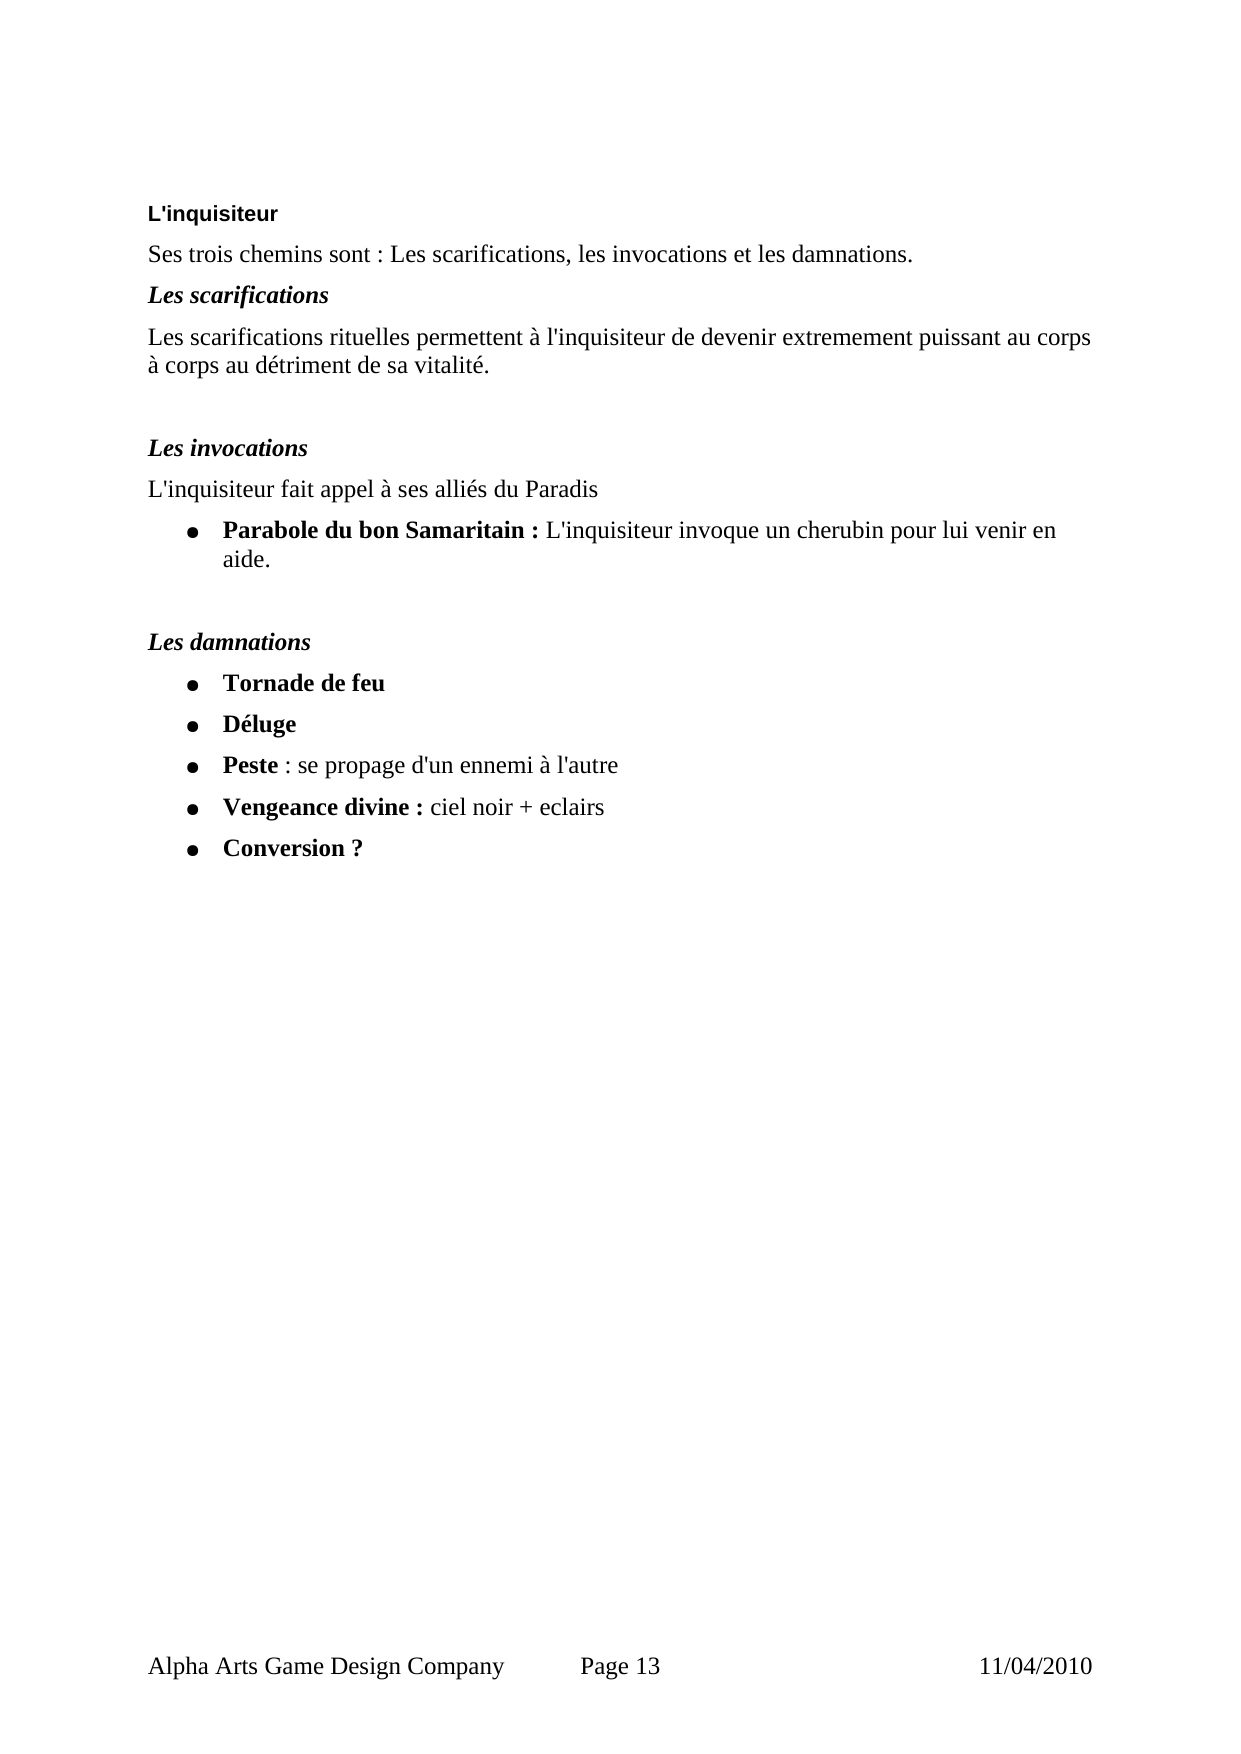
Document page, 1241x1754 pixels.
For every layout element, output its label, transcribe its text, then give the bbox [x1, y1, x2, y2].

list Tornade de feu [185, 668, 1092, 697]
text L'inquisiteur fait appel à ses alliés du Paradis [148, 474, 1092, 503]
text Les damnations [148, 627, 1092, 655]
text Ses trois chemins sont : Les scarifications, les invocations et les damnations. [148, 239, 1092, 268]
list Déluge [185, 709, 1092, 738]
list Vengeance divine : ciel noir + eclairs [185, 792, 1092, 820]
text Les invocations [148, 433, 1092, 462]
text Les scarifications rituelles permettent à l'inquisiteur de devenir extremement puissant au corps à corps au détriment de sa vitalité. [148, 322, 1092, 379]
list Conversion ? [185, 833, 1092, 862]
list Parabole du bon Samaritain : L'inquisiteur invoque un cherubin pour lui venir en aide. [185, 515, 1092, 573]
text Les scarifications [148, 280, 1092, 309]
subtitle L'inquisiteur [148, 201, 1092, 227]
list Peste : se propage d'un ennemi à l'autre [185, 750, 1092, 779]
